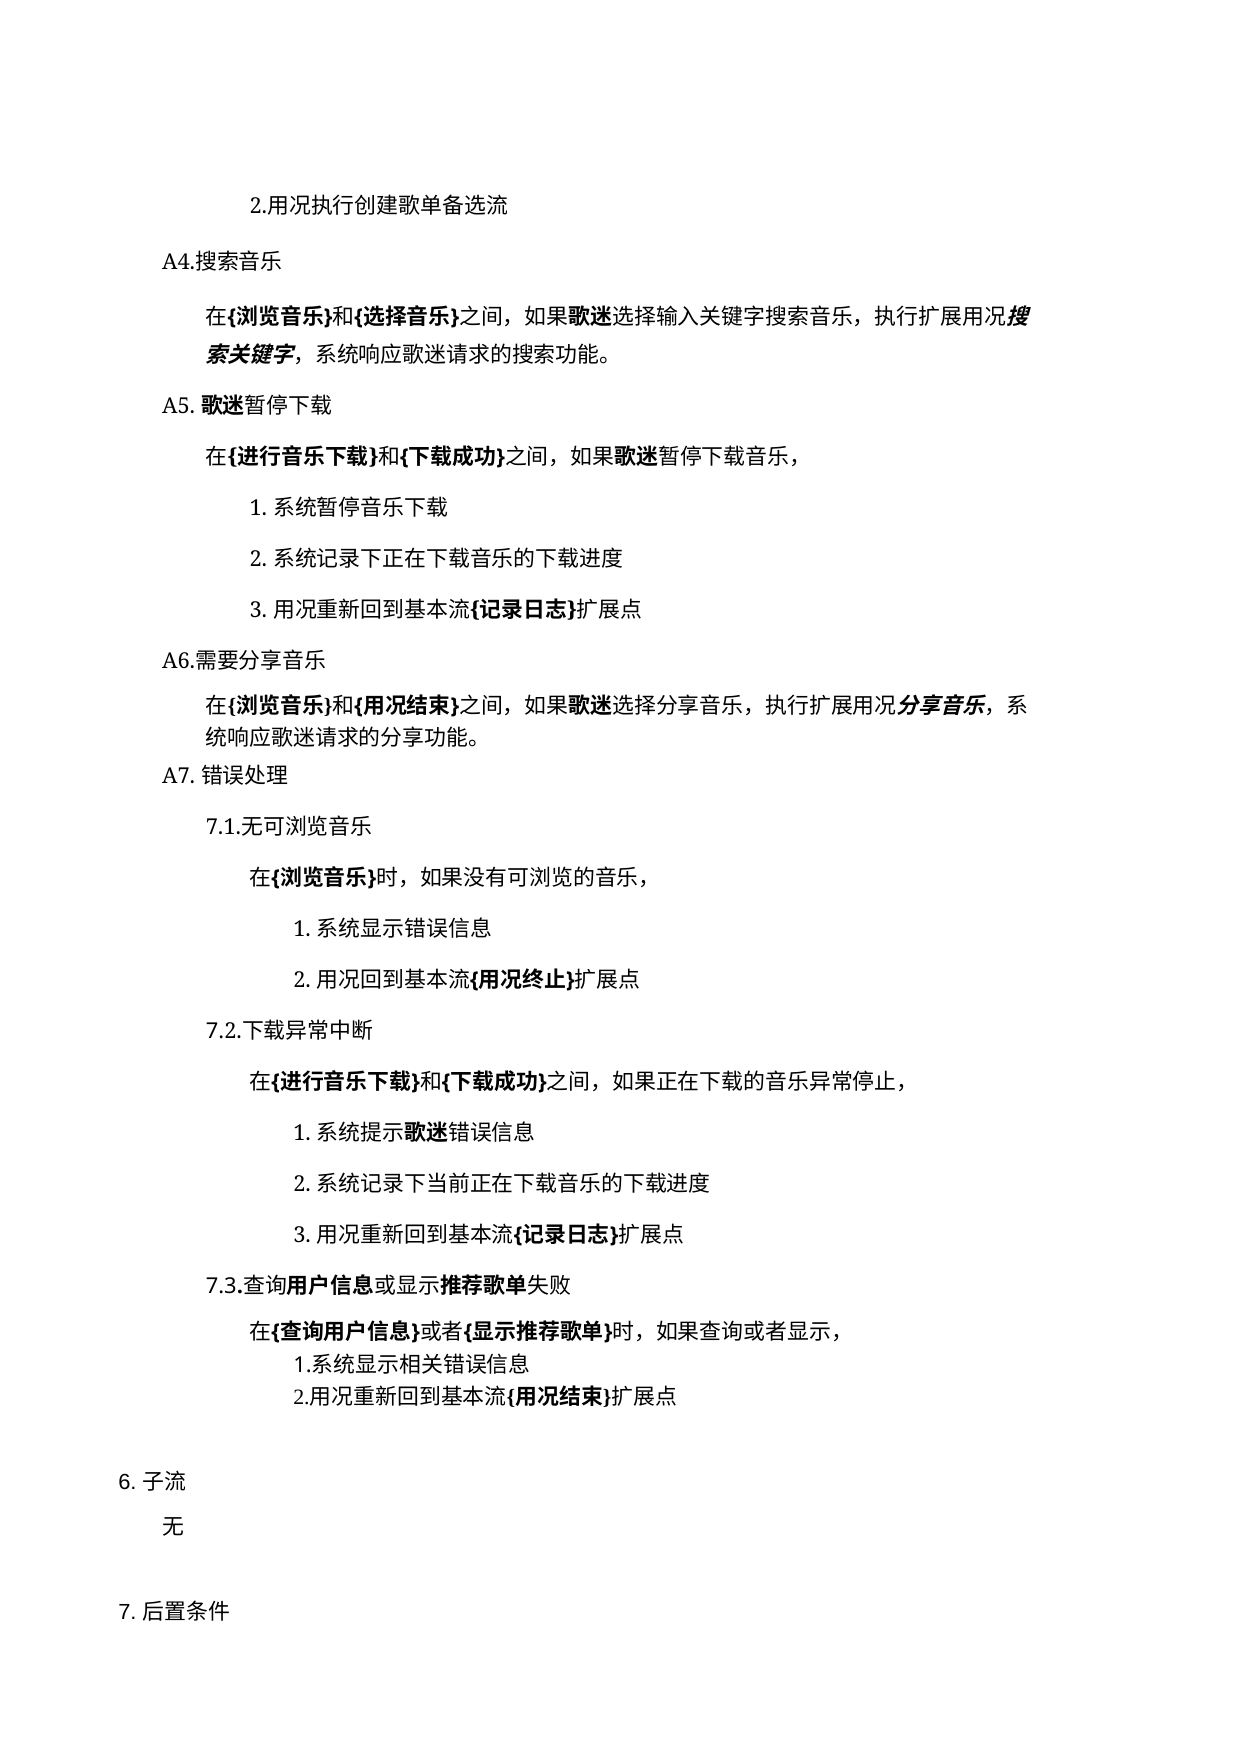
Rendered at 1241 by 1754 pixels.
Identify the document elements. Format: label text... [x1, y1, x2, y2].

text 在{进行音乐下载}和{下载成功}之间，如果歌迷暂停下载音乐， [118, 439, 1122, 471]
subtitle 子流 [118, 1464, 1122, 1496]
text 1.系统显示相关错误信息 [118, 1347, 1122, 1379]
text A5. 歌迷暂停下载 [118, 388, 1122, 420]
text 1. 系统显示错误信息 [118, 911, 1122, 943]
text A6.需要分享音乐 [118, 643, 1122, 675]
text 在{浏览音乐}和{选择音乐}之间，如果歌迷选择输入关键字搜索音乐，执行扩展用况搜 索关键字，系统响应歌迷请求的搜索功能。 [118, 299, 1122, 369]
text 2.用况执行创建歌单备选流 [118, 188, 1122, 219]
text 在{浏览音乐}和{用况结束}之间，如果歌迷选择分享音乐，执行扩展用况分享音乐，系 统响应歌迷请求的分享功能。 [118, 688, 1122, 752]
text 2. 系统记录下当前正在下载音乐的下载进度 [118, 1166, 1122, 1198]
text 在{浏览音乐}时，如果没有可浏览的音乐， [118, 860, 1122, 892]
text 1. 系统提示歌迷错误信息 [118, 1115, 1122, 1147]
text 3. 用况重新回到基本流{记录日志}扩展点 [118, 592, 1122, 624]
text 在{查询用户信息}或者{显示推荐歌单}时，如果查询或者显示， [118, 1313, 1122, 1347]
text 2.用况重新回到基本流{用况结束}扩展点 [118, 1379, 1122, 1411]
text 7.2.下载异常中断 [118, 1013, 1122, 1045]
text 2. 系统记录下正在下载音乐的下载进度 [118, 541, 1122, 573]
text 在{进行音乐下载}和{下载成功}之间，如果正在下载的音乐异常停止， [118, 1064, 1122, 1096]
text 1. 系统暂停音乐下载 [118, 490, 1122, 522]
text 7.3.查询用户信息或显示推荐歌单失败 [118, 1268, 1122, 1300]
subtitle 后置条件 [118, 1594, 1122, 1625]
text 7.1.无可浏览音乐 [118, 809, 1122, 841]
text 2. 用况回到基本流{用况终止}扩展点 [118, 962, 1122, 994]
text 3. 用况重新回到基本流{记录日志}扩展点 [118, 1217, 1122, 1249]
text A7. 错误处理 [118, 758, 1122, 790]
text A4.搜索音乐 [118, 239, 1122, 278]
text 无 [118, 1509, 1122, 1540]
